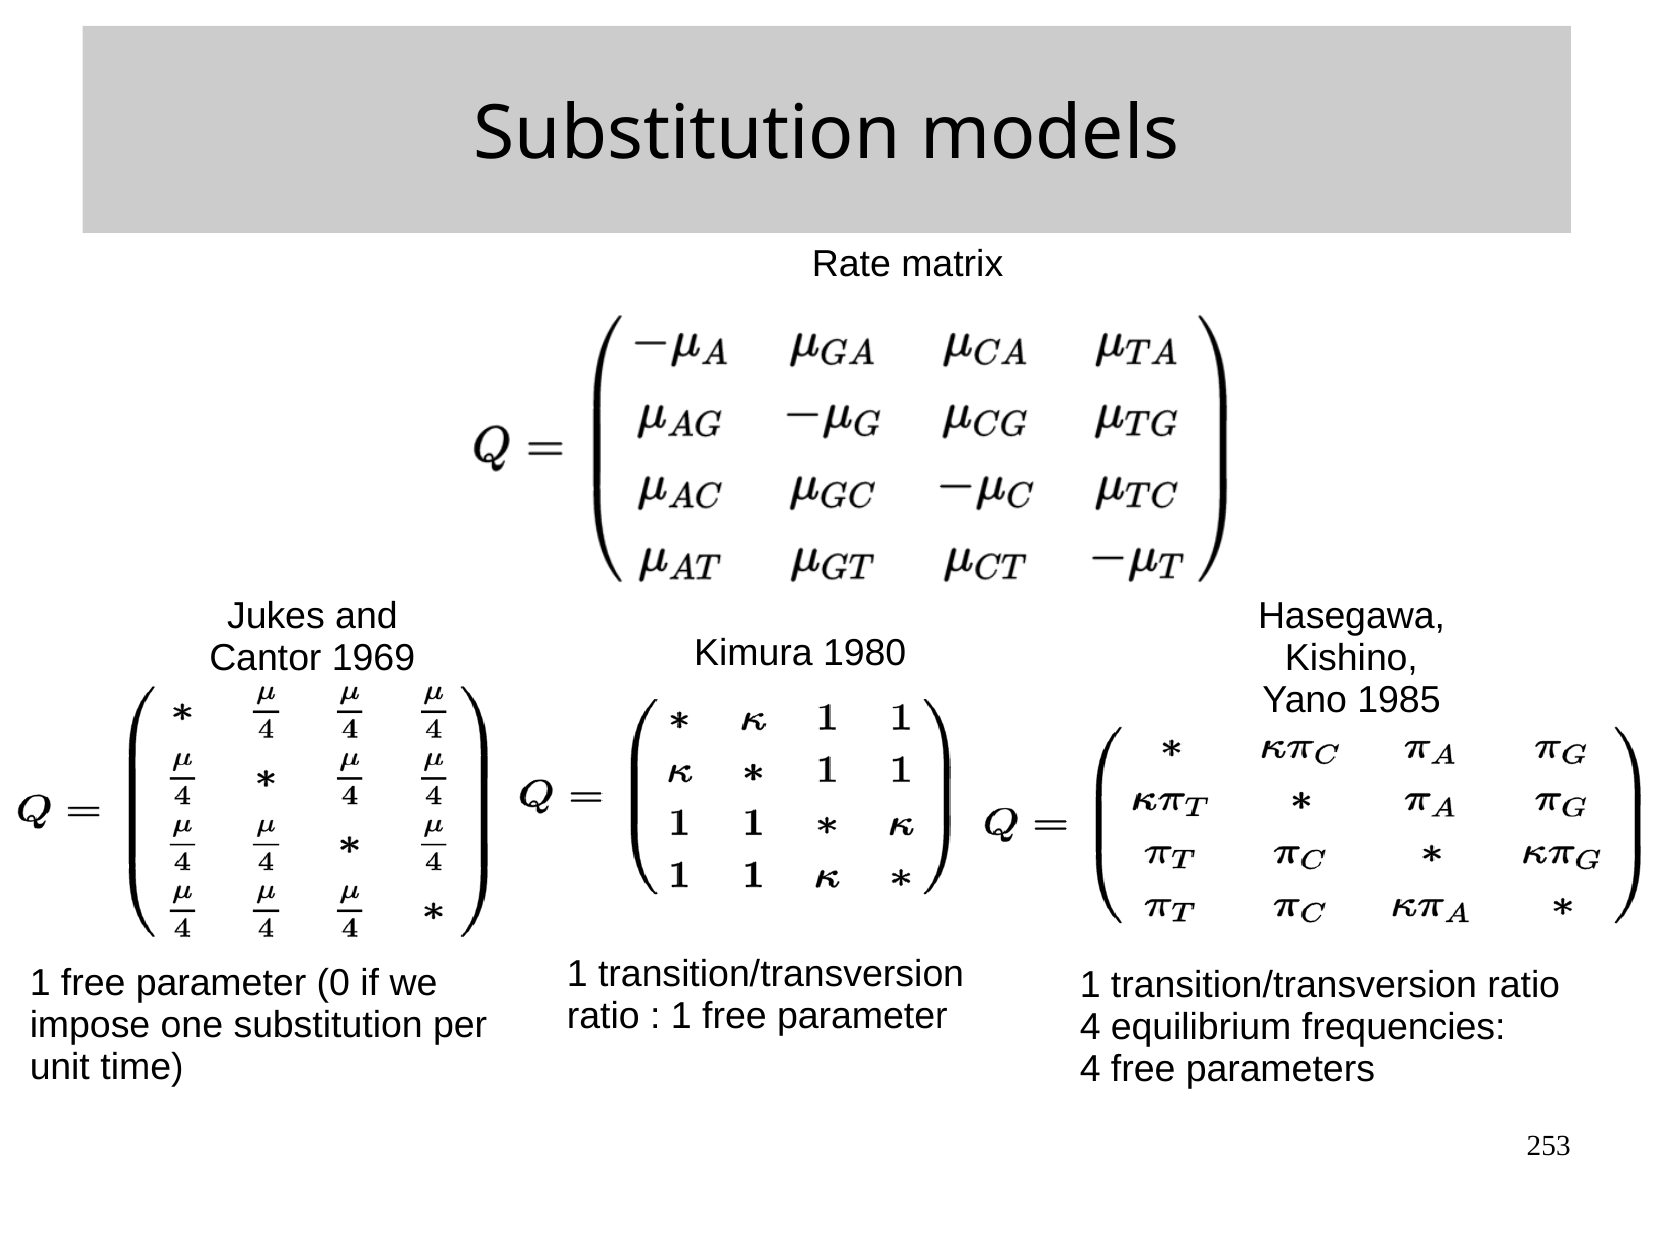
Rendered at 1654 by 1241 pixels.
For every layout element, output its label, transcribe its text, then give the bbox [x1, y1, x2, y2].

text_box 1 free parameter (0 if we impose one substitution per unit time) [15, 954, 552, 1096]
picture [4, 676, 506, 949]
text_box Rate matrix [660, 234, 1156, 334]
text_box Jukes and Cantor 1969 [184, 586, 440, 727]
picture [983, 725, 1654, 933]
text_box 1 transition/transversion ratio 4 equilibrium frequencies: 4 free parameters [1065, 955, 1636, 1111]
picture [433, 300, 1252, 615]
text_box Kimura 1980 [679, 624, 935, 764]
text_box Hasegawa, Kishino, Yano 1985 [1224, 586, 1480, 728]
text_box 1 transition/transversion ratio : 1 free parameter [552, 945, 991, 1170]
picture [515, 699, 961, 900]
title Substitution models [82, 25, 1571, 233]
